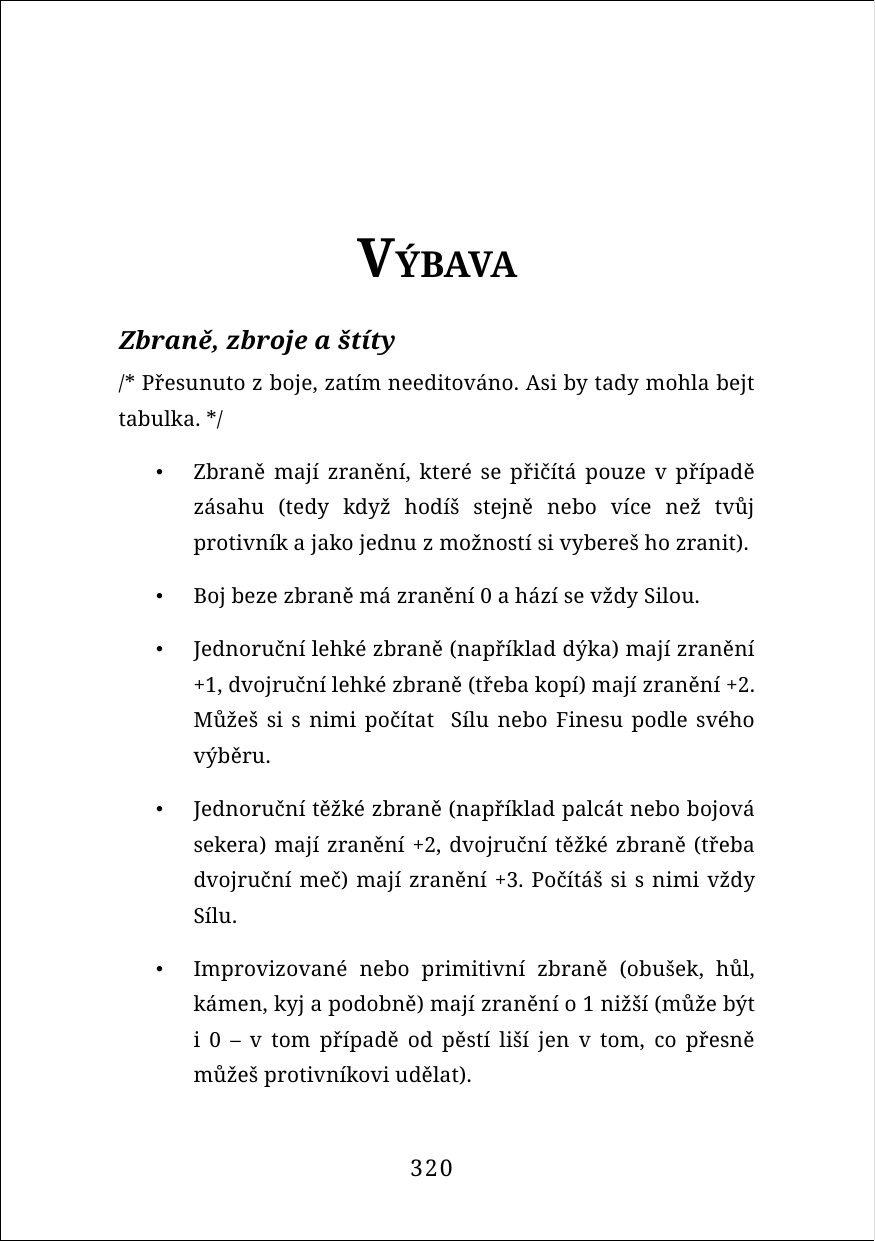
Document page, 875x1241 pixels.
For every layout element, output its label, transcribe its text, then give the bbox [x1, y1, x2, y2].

text /* Přesunuto z boje, zatím needitováno. Asi by tady mohla bejt tabulka. */ [118, 368, 756, 432]
list Jednoruční těžké zbraně (například palcát nebo bojová sekera) mají zranění +2, dvojruční těžké zbraně (třeba dvojruční meč) mají zranění +3. Počítáš si s nimi vždy Sílu. [156, 794, 756, 929]
list Jednoruční lehké zbraně (například dýka) mají zranění +1, dvojruční lehké zbraně (třeba kopí) mají zranění +2. Můžeš si s nimi počítat Sílu nebo Finesu podle svého výběru. [156, 634, 756, 769]
list Improvizované nebo primitivní zbraně (obušek, hůl, kámen, kyj a podobně) mají zranění o 1 nižší (může být i 0 – v tom případě od pěstí liší jen v tom, co přesně můžeš protivníkovi udělat). [156, 954, 756, 1089]
list Zbraně mají zranění, které se přičítá pouze v případě zásahu (tedy když hodíš stejně nebo více než tvůj protivník a jako jednu z možností si vybereš ho zranit). [156, 457, 756, 556]
subtitle Zbraně, zbroje a štíty [118, 322, 756, 356]
subtitle Výbava [118, 219, 756, 293]
list Boj beze zbraně má zranění 0 a hází se vždy Silou. [156, 581, 756, 609]
